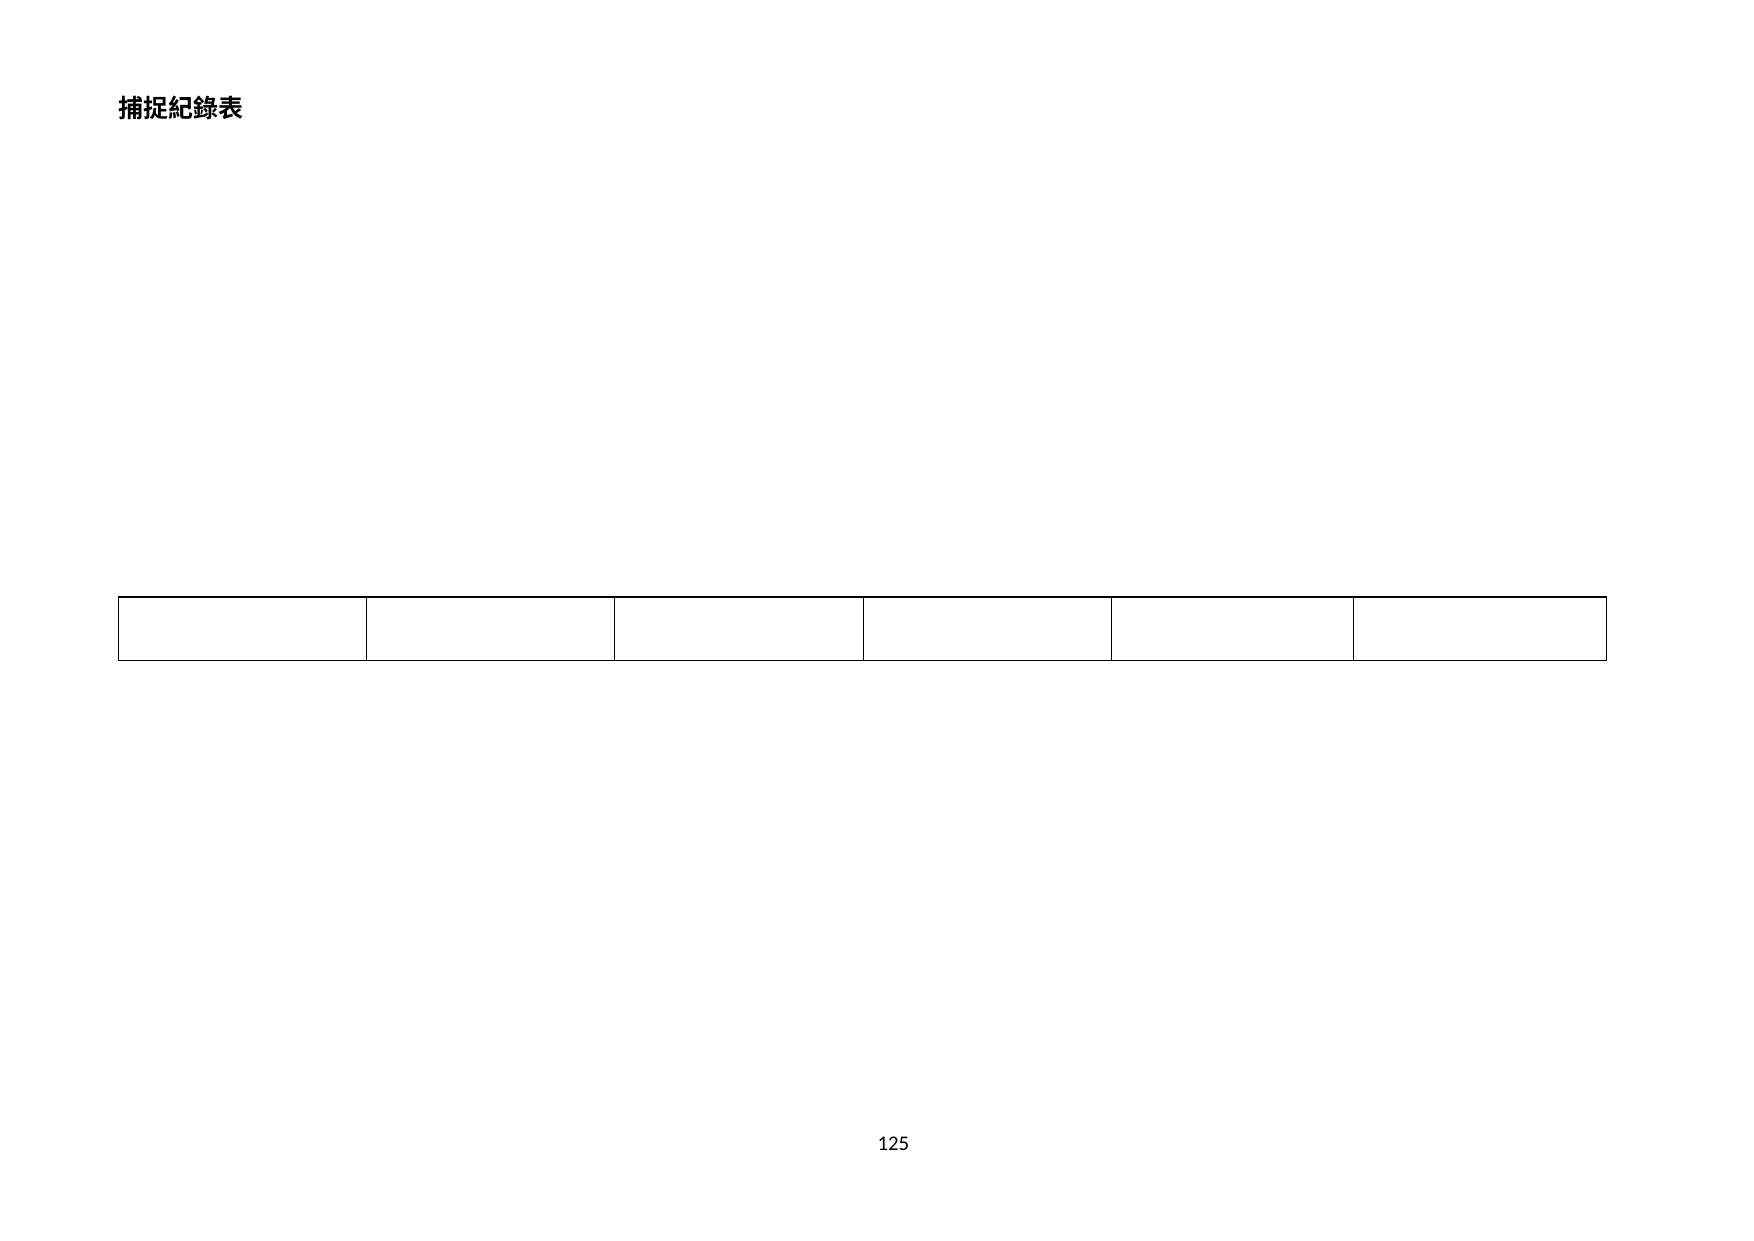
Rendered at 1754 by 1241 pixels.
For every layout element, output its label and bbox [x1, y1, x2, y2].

table_cell [1354, 598, 1606, 660]
table_cell [615, 598, 863, 660]
table_cell [119, 598, 366, 660]
table_cell [367, 598, 614, 660]
table_cell [1112, 598, 1353, 660]
table_cell [864, 598, 1111, 660]
